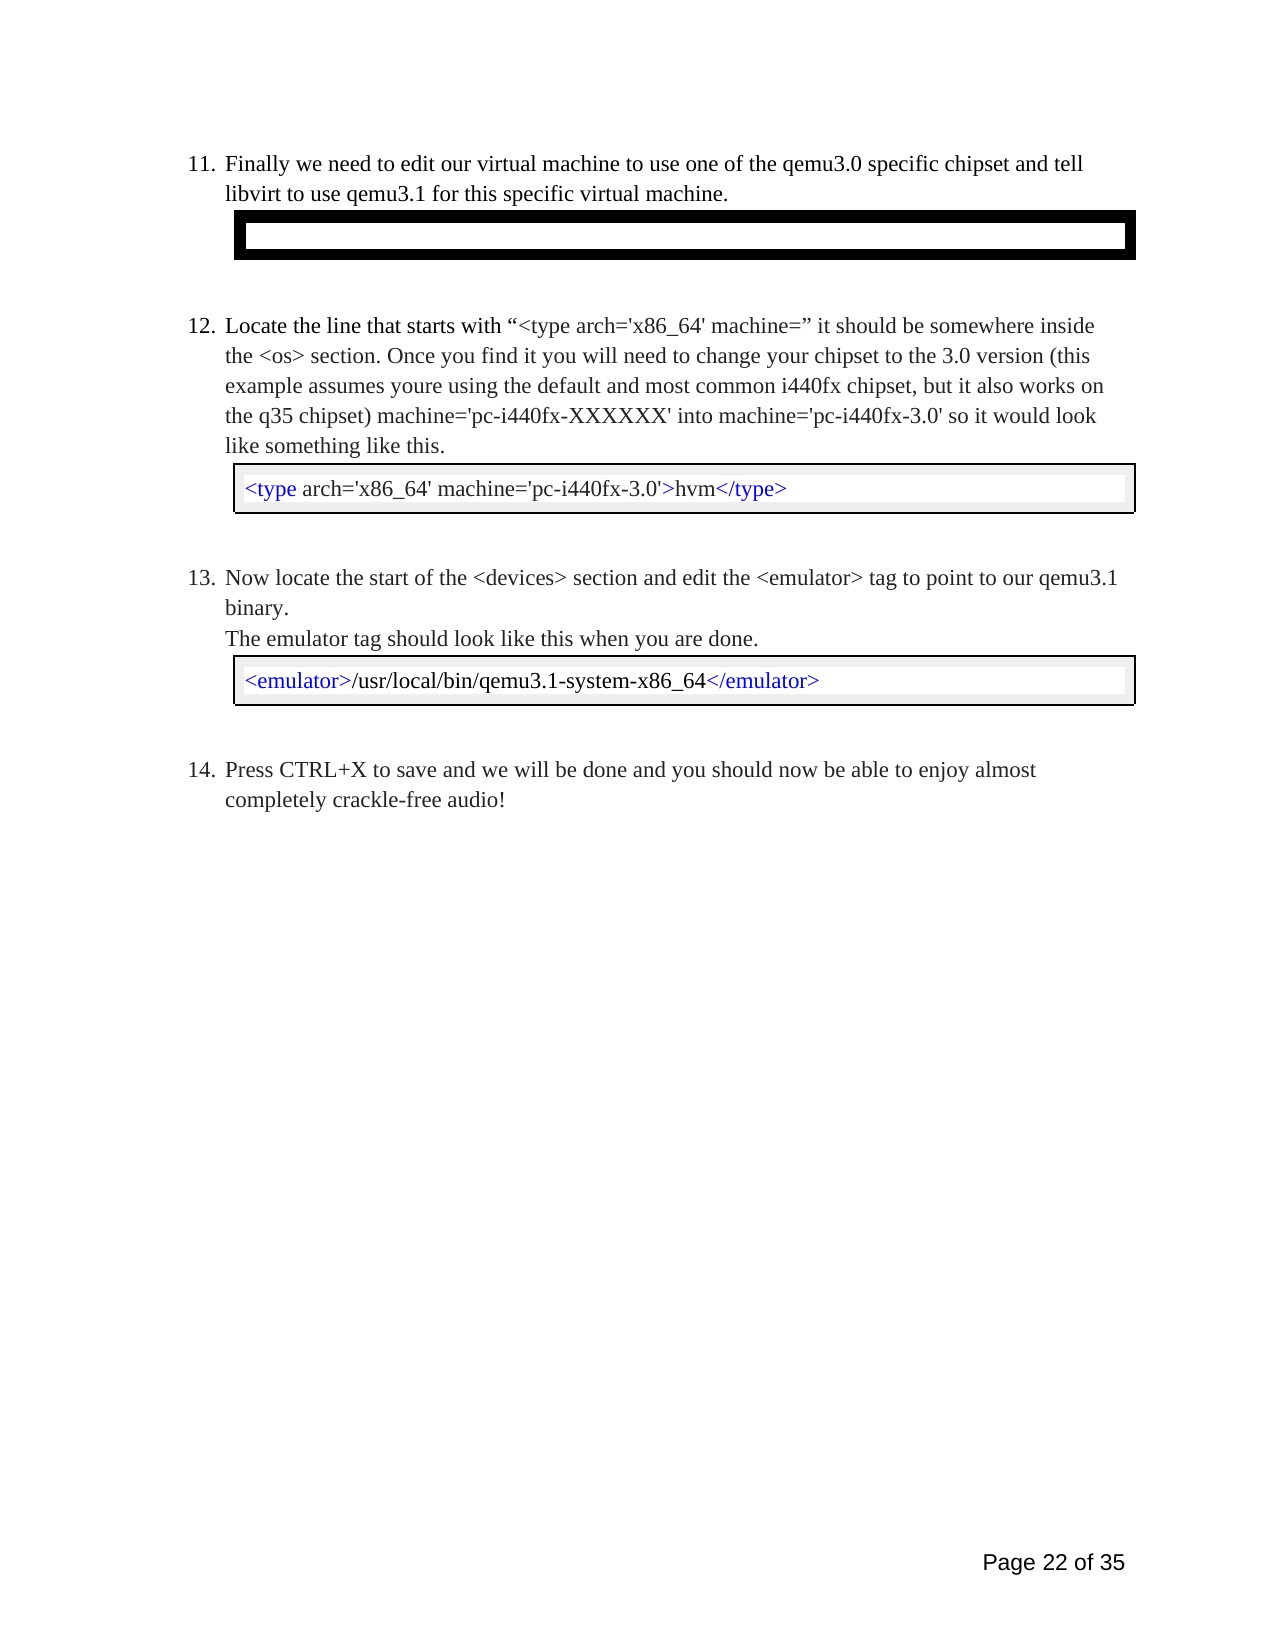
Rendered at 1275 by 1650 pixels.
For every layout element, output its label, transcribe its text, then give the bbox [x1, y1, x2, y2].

list Now locate the start of the <devices> section and edit the <emulator> tag to point to our qemu3.1 binary. The emulator tag should look like this when you are done. [187, 564, 1125, 651]
table_header <type arch='x86_64' machine='pc-i440fx-3.0'>hvm</type> [235, 465, 1134, 512]
table_cell [235, 706, 1134, 754]
list Press CTRL+X to save and we will be done and you should now be able to enjoy almost completely crackle-free audio! [187, 756, 1125, 813]
list Locate the line that starts with “<type arch='x86_64' machine=” it should be somewhere inside the <os> section. Once you find it you will need to change your chipset to the 3.0 version (this example assumes youre using the default and most common i440fx chipset, but it also works on the q35 chipset) machine='pc-i440fx-XXXXXX' into machine='pc-i440fx-3.0' so it would look like something like this. [187, 312, 1125, 459]
list Finally we need to edit our virtual machine to use one of the qemu3.0 specific chipset and tell libvirt to use qemu3.1 for this specific virtual machine. [187, 150, 1125, 207]
table_cell [235, 514, 1134, 562]
table_header <emulator>/usr/local/bin/qemu3.1-system-x86_64</emulator> [235, 657, 1134, 704]
table_header virsh edit yourvirtualmachinename [236, 213, 1134, 260]
table_cell [236, 262, 1134, 310]
